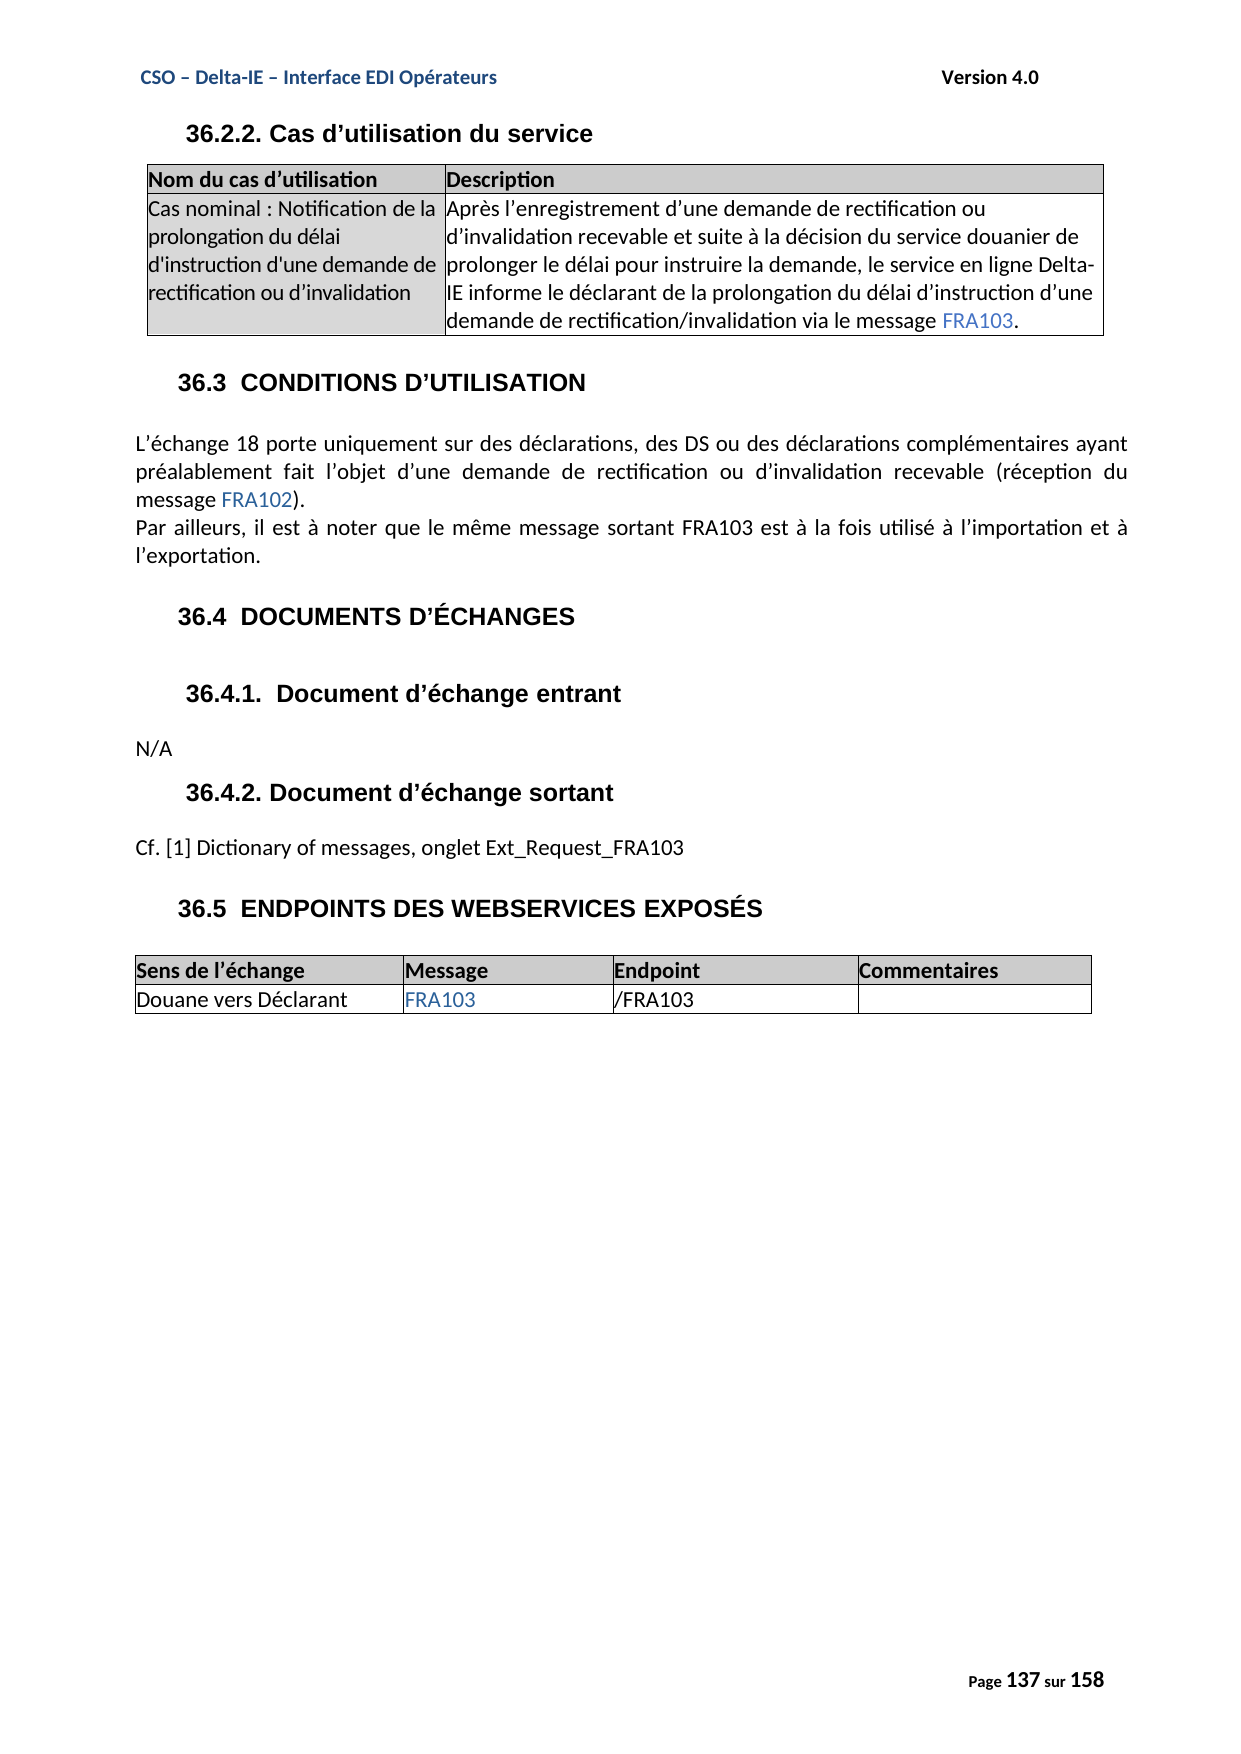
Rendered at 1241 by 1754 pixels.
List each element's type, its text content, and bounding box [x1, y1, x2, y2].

text N/A [135, 734, 1130, 762]
table_cell Douane vers Déclarant [136, 985, 403, 1013]
table_cell Cas nominal : Notification de la prolongation du délai d'instruction d'une demande de rectification ou d’invalidation [148, 194, 445, 334]
table_header Commentaires [859, 956, 1091, 984]
table_header Description [446, 165, 1103, 193]
table_header Nom du cas d’utilisation [148, 165, 445, 193]
text L’échange 18 porte uniquement sur des déclarations, des DS ou des déclarations complémentaires ayant préalablement fait l’objet d’une demande de rectification ou d’invalidation recevable (réception du message FRA102). [135, 429, 1130, 513]
subtitle Document d’échange entrant [186, 679, 1130, 708]
text Par ailleurs, il est à noter que le même message sortant FRA103 est à la fois utilisé à l’importation et à l’exportation. [135, 513, 1130, 569]
table_cell [859, 985, 1091, 1013]
table_cell /FRA103 [614, 985, 858, 1013]
subtitle Document d’échange sortant [186, 778, 1130, 807]
subtitle ENDPOINTS DES WEBSERVICES EXPOSÉS [171, 893, 1130, 922]
text Cf. [1] Dictionary of messages, onglet Ext_Request_FRA103 [135, 833, 1130, 861]
table_cell Après l’enregistrement d’une demande de rectification ou d’invalidation recevable et suite à la décision du service douanier de prolonger le délai pour instruire la demande, le service en ligne Delta-IE informe le déclarant de la prolongation du délai d’instruction d’une demande de rectification/invalidation via le message FRA103. [446, 194, 1103, 334]
subtitle Cas d’utilisation du service [186, 119, 1130, 148]
subtitle DOCUMENTS D’ÉCHANGES [171, 602, 1130, 631]
table_cell FRA103 [404, 985, 613, 1013]
table_header Message [404, 956, 613, 984]
table_header Sens de l’échange [136, 956, 403, 984]
subtitle CONDITIONS D’UTILISATION [171, 368, 1130, 397]
table_header Endpoint [614, 956, 858, 984]
